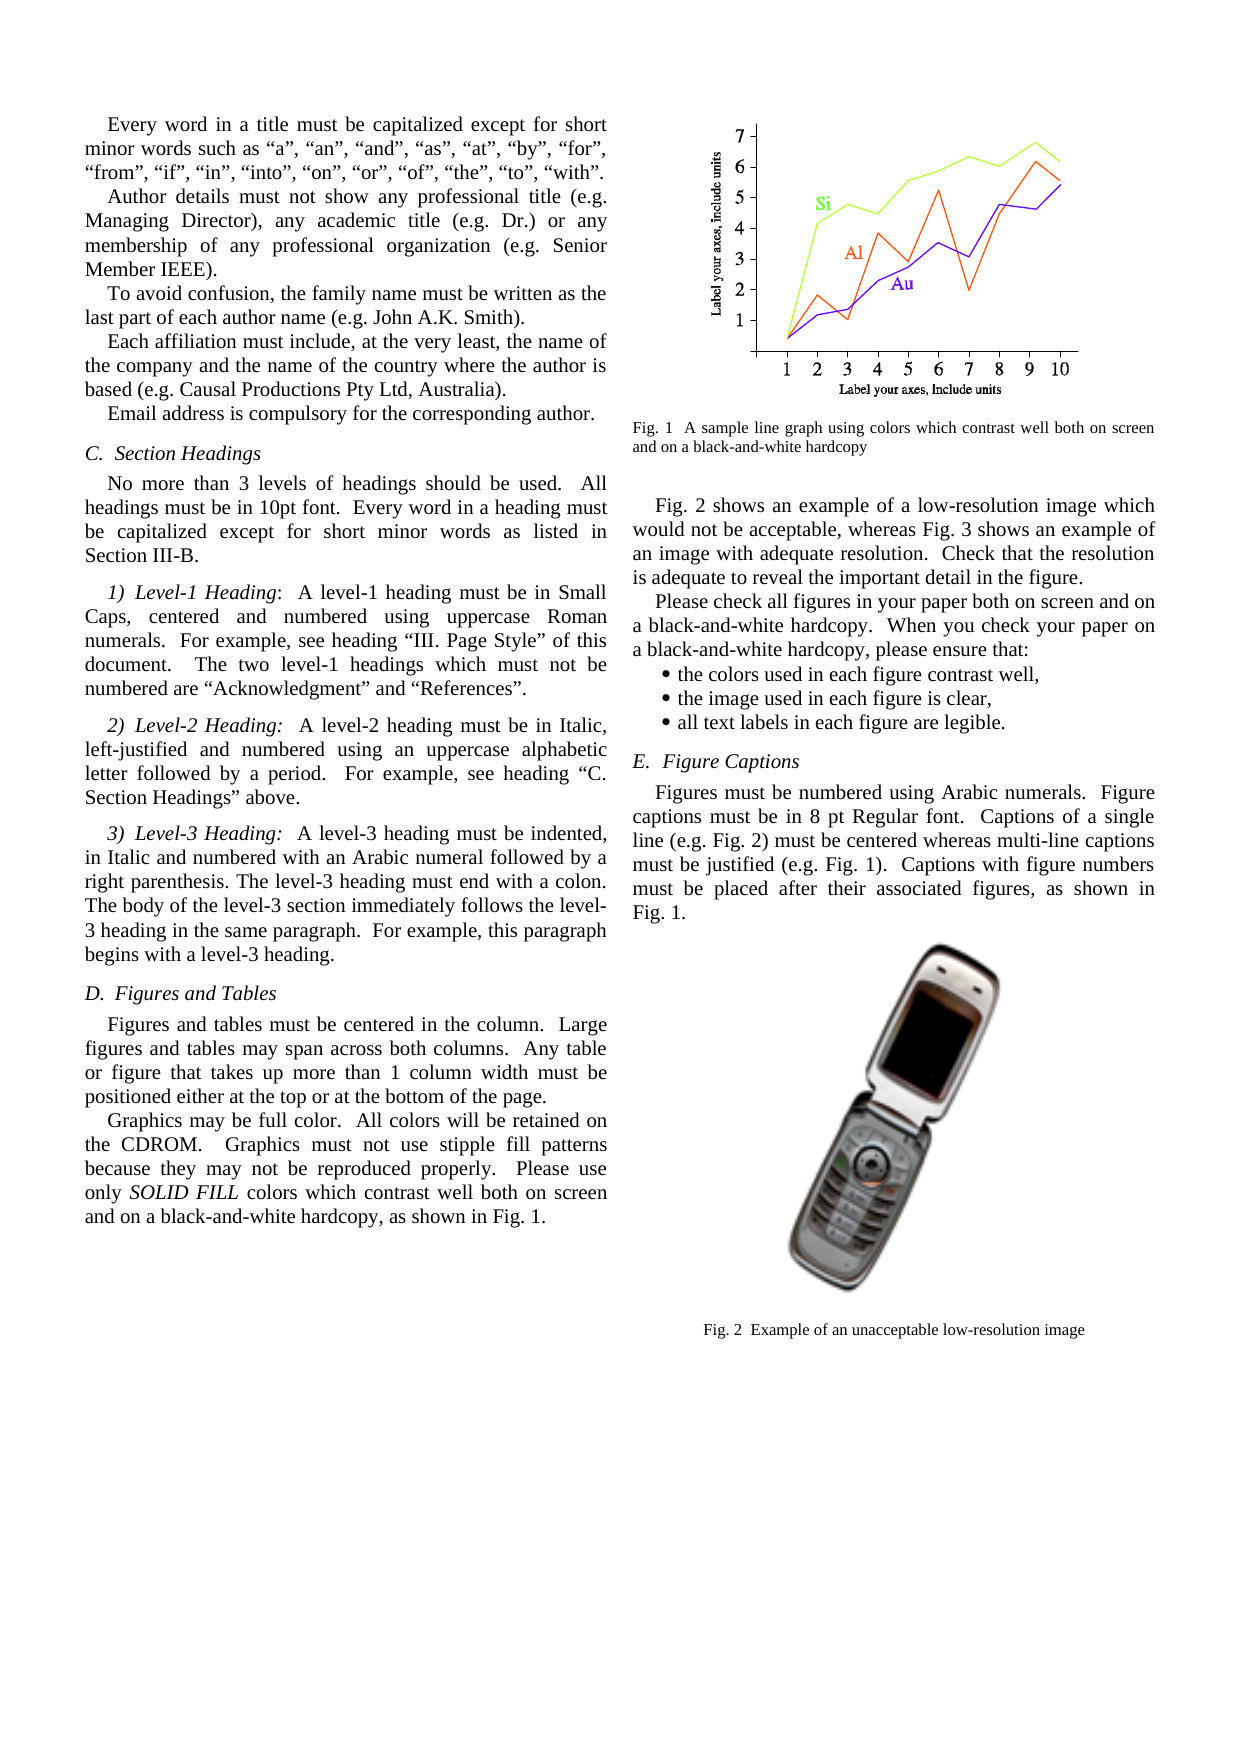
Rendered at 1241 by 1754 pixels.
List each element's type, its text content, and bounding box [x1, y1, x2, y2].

text Email address is compulsory for the corresponding author. [84, 401, 608, 425]
text Figures and tables must be centered in the column. Large figures and tables may span across both columns. Any table or figure that takes up more than 1 column width must be positioned either at the top or at the bottom of the page. [84, 1012, 608, 1108]
text Author details must not show any professional title (e.g. Managing Director), any academic title (e.g. Dr.) or any membership of any professional organization (e.g. Senior Member IEEE). [84, 184, 608, 281]
text Please check all figures in your paper both on screen and on a black-and-white hardcopy. When you check your paper on a black-and-white hardcopy, please ensure that: [632, 589, 1156, 661]
subtitle Level-3 Heading: A level-3 heading must be indented, in Italic and numbered with an Arabic numeral followed by a right parenthesis. The level-3 heading must end with a colon. The body of the level-3 section immediately follows the level-3 heading in the same paragraph. For example, this paragraph begins with a level-3 heading. [84, 821, 608, 966]
text Fig. 2 Example of an unacceptable low-resolution image [632, 1320, 1156, 1339]
subtitle Figure Captions [632, 749, 1156, 773]
subtitle Section Headings [84, 441, 608, 465]
text Each affiliation must include, at the very least, the name of the company and the name of the country where the author is based (e.g. Causal Productions Pty Ltd, Australia). [84, 329, 608, 401]
text No more than 3 levels of headings should be used. All headings must be in 10pt font. Every word in a heading must be capitalized except for short minor words as listed in Section III-B. [84, 471, 608, 567]
text Fig. 1 A sample line graph using colors which contrast well both on screen and on a black-and-white hardcopy [632, 418, 1156, 456]
text Figures must be numbered using Arabic numerals. Figure captions must be in 8 pt Regular font. Captions of a single line (e.g. Fig. 2) must be centered whereas multi-line captions must be justified (e.g. Fig. 1). Captions with figure numbers must be placed after their associated figures, as shown in Fig. 1. [632, 779, 1156, 924]
subtitle Level-2 Heading: A level-2 heading must be in Italic, left-justified and numbered using an uppercase alphabetic letter followed by a period. For example, see heading “C. Section Headings” above. [84, 712, 608, 809]
list the image used in each figure is clear, [662, 686, 1156, 709]
list the colors used in each figure contrast well, [662, 661, 1156, 686]
text Graphics may be full color. All colors will be retained on the CDROM. Graphics must not use stipple fill patterns because they may not be reproduced properly. Please use only SOLID FILL colors which contrast well both on screen and on a black-and-white hardcopy, as shown in Fig. 1. [84, 1108, 608, 1228]
text Fig. 2 shows an example of a low-resolution image which would not be acceptable, whereas Fig. 3 shows an example of an image with adequate resolution. Check that the resolution is adequate to reveal the important detail in the figure. [632, 493, 1156, 589]
list all text labels in each figure are legible. [662, 709, 1156, 734]
text Every word in a title must be capitalized except for short minor words such as “a”, “an”, “and”, “as”, “at”, “by”, “for”, “from”, “if”, “in”, “into”, “on”, “or”, “of”, “the”, “to”, “with”. [84, 112, 608, 184]
subtitle Level-1 Heading: A level-1 heading must be in Small Caps, centered and numbered using uppercase Roman numerals. For example, see heading “III. Page Style” of this document. The two level-1 headings which must not be numbered are “Acknowledgment” and “References”. [84, 580, 608, 700]
subtitle Figures and Tables [84, 981, 608, 1005]
text To avoid confusion, the family name must be written as the last part of each author name (e.g. John A.K. Smith). [84, 281, 608, 329]
